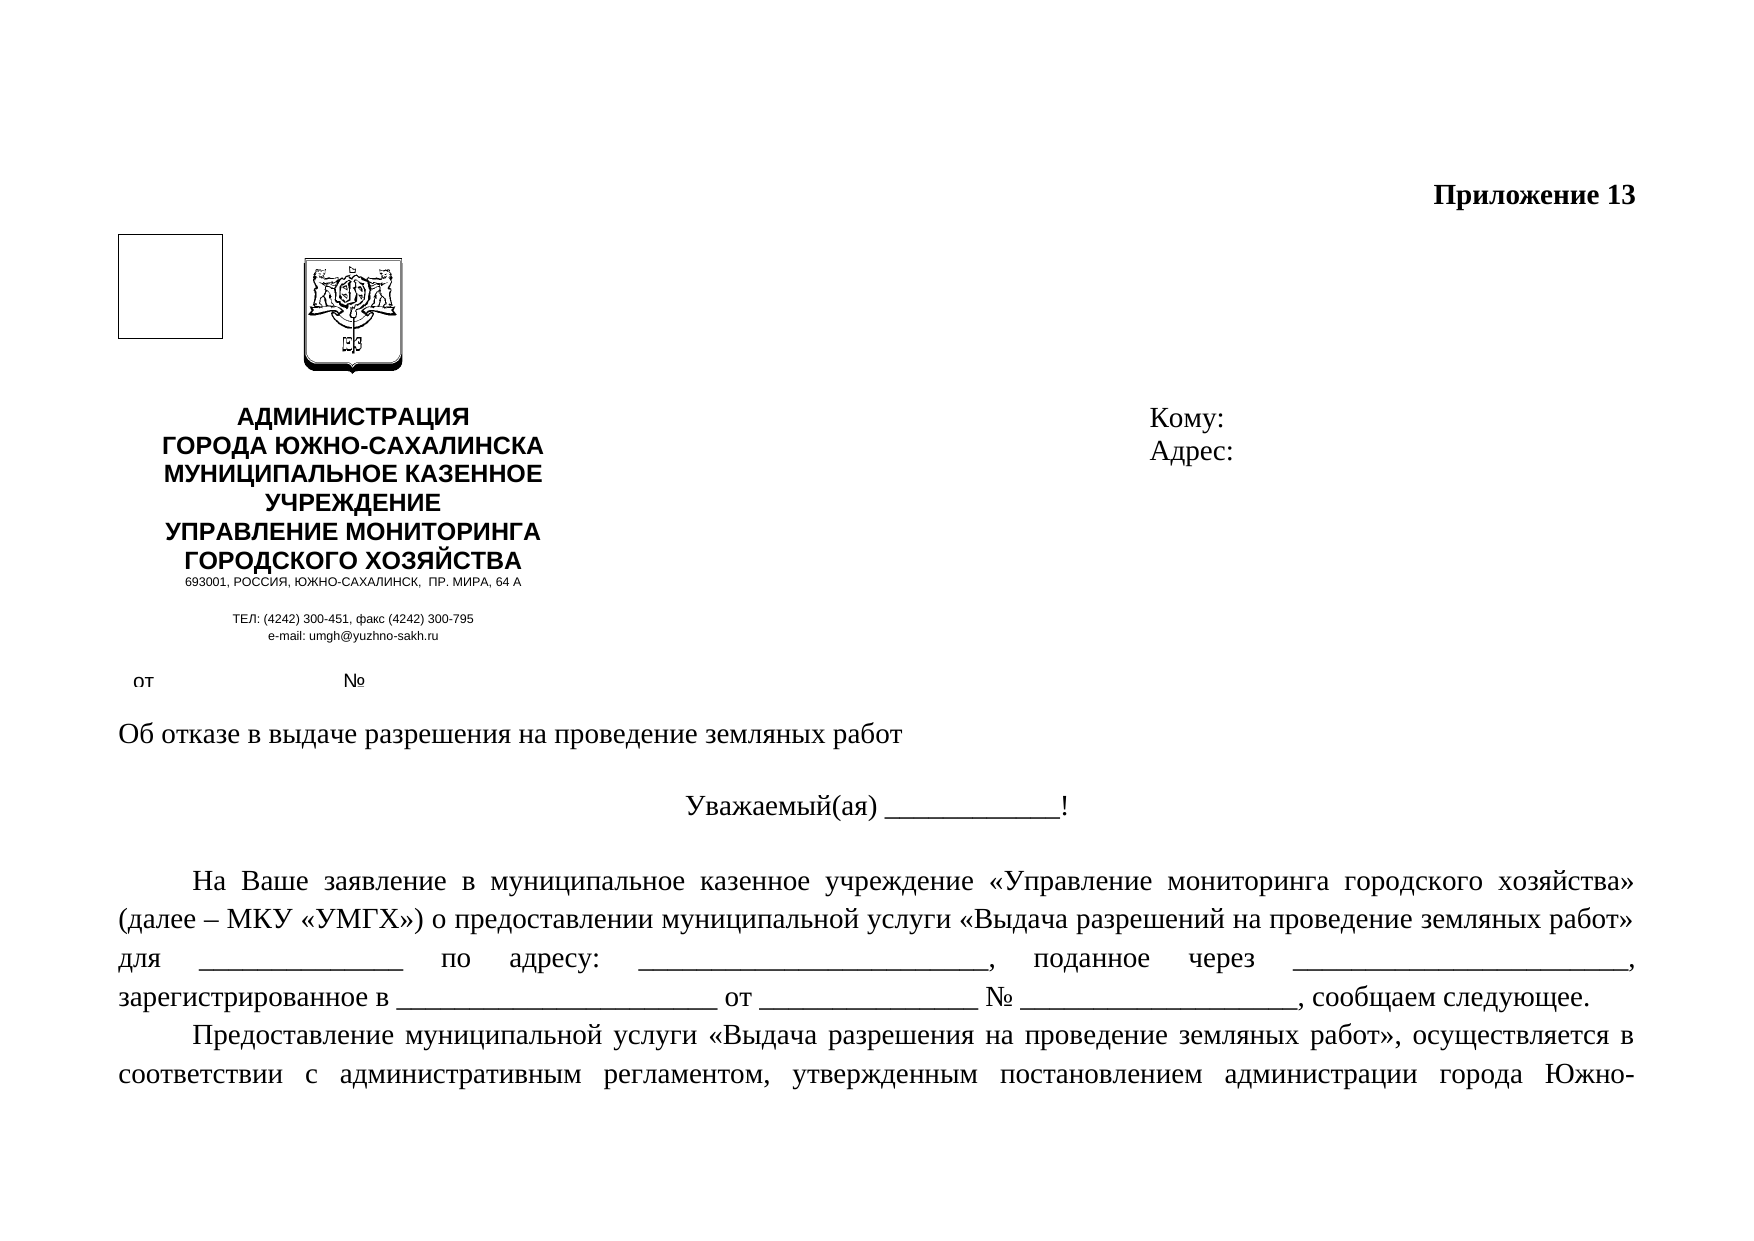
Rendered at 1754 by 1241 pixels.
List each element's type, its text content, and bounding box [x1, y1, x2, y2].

text ГОРОДСКОГО ХОЗЯЙСТВА [133, 546, 573, 574]
text e-mail: umgh@yuzhno-sakh.ru [133, 628, 573, 643]
text Об отказе в выдаче разрешения на проведение земляных работ [118, 716, 1104, 749]
text города Южно-Сахалинска [133, 431, 573, 459]
text УПРАВЛЕНИЕ МОНИТОРИНГА [133, 517, 573, 546]
text На Ваше заявление в муниципальное казенное учреждение «Управление мониторинга городского хозяйства» (далее – МКУ «УМГХ») о предоставлении муниципальной услуги «Выдача разрешений на проведение земляных работ» для ______________ по адресу: ________________________, поданное через _______________________, зарегистрированное в ______________________ от _______________ № ___________________, сообщаем следующее. [118, 863, 1636, 1012]
text Кому: [1126, 400, 1636, 433]
text Адрес: [1126, 433, 1636, 467]
text ТЕЛ: (4242) 300-451, факс (4242) 300-795 [133, 612, 573, 626]
text Приложение 13 [118, 177, 1636, 211]
text от ____________ № ___________ [133, 661, 573, 686]
text 693001, РОССИЯ, ЮЖНО-САХАЛИНСК, ПР. МИРА, 64 А [133, 574, 573, 589]
text Предоставление муниципальной услуги «Выдача разрешения на проведение земляных работ», осуществляется в соответствии с административным регламентом, утвержденным постановлением администрации города Южно- [118, 1017, 1636, 1089]
text АДМИНИСТРАЦИЯ [133, 402, 573, 431]
text МУНИЦИПАЛЬНОЕ КАЗЕННОЕ УЧРЕЖДЕНИЕ [133, 459, 573, 517]
text Уважаемый(ая) ____________! [118, 788, 1636, 822]
